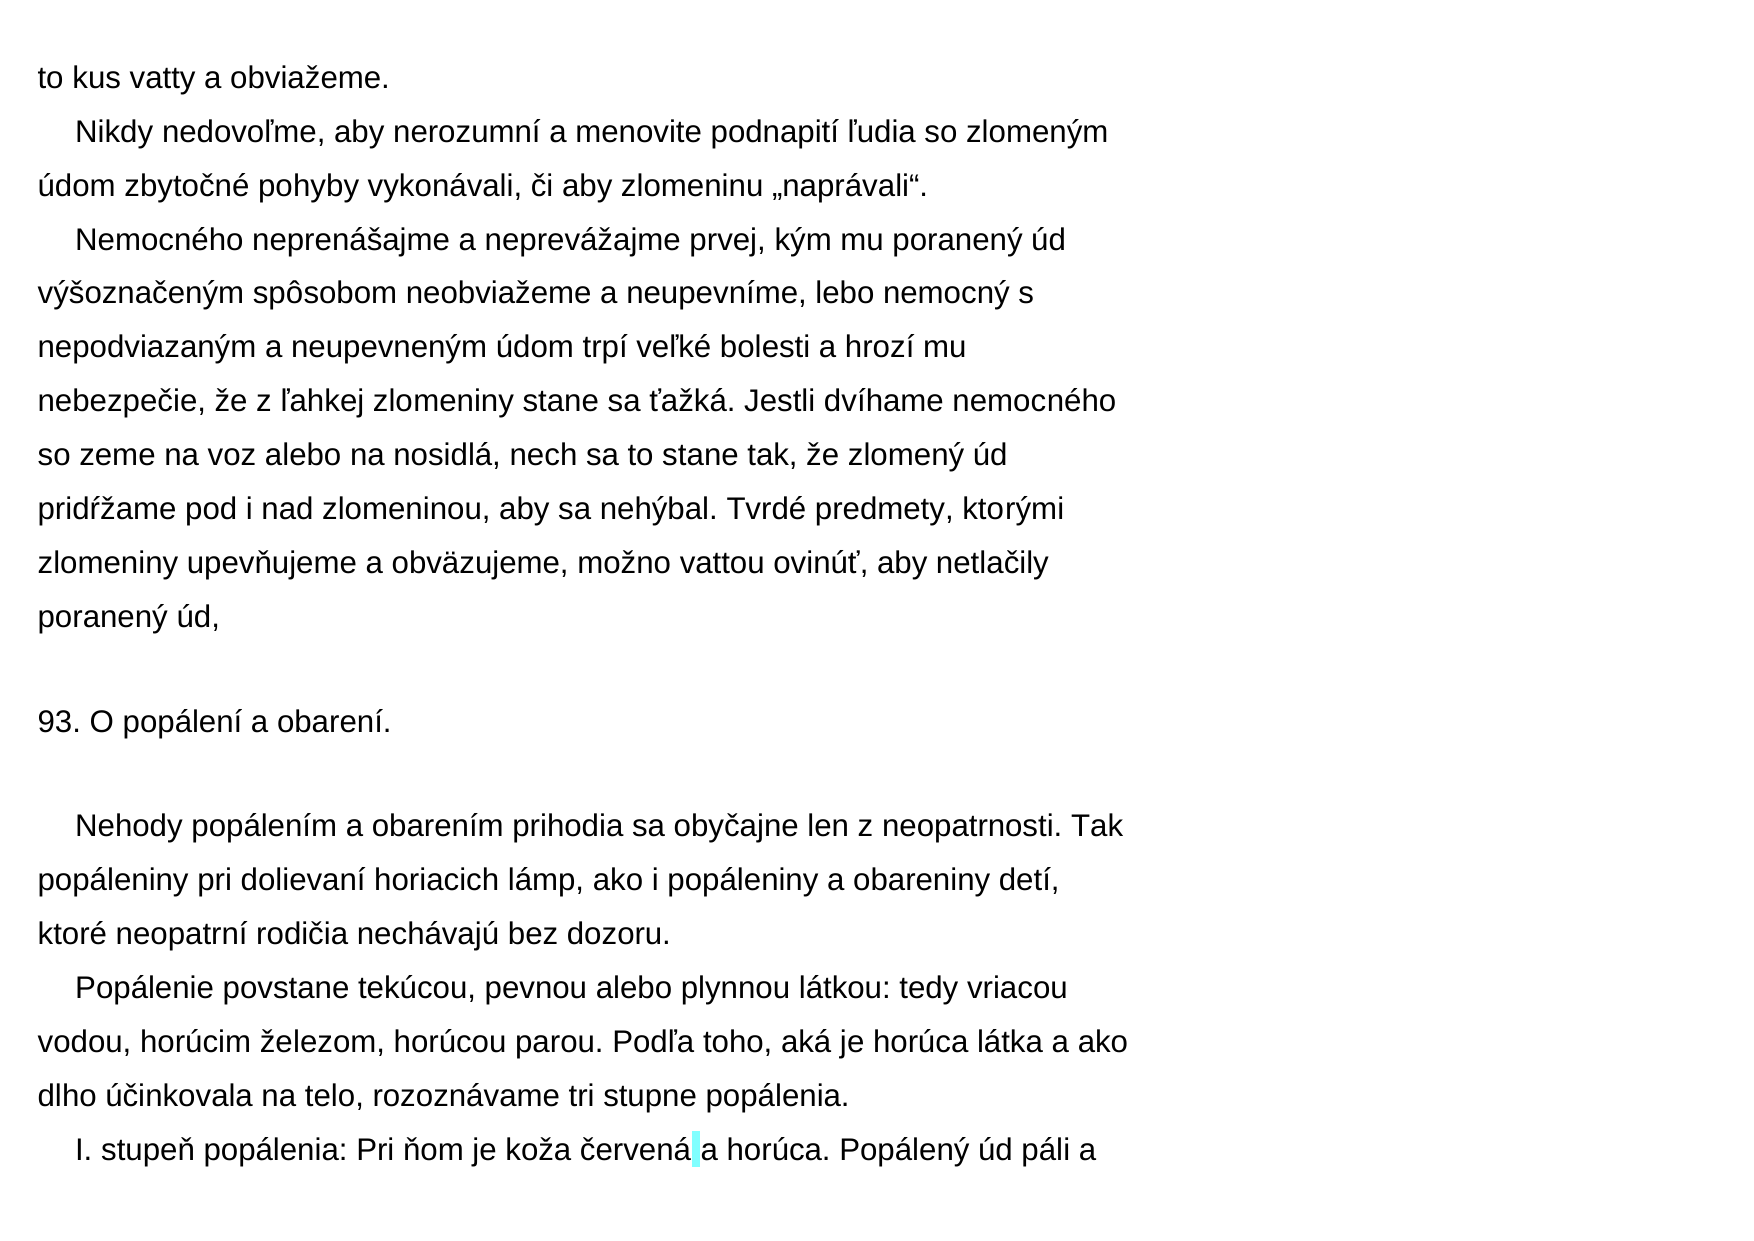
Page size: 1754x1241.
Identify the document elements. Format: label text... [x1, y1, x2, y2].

text I. stupeň popálenia: Pri ňom je koža červená a horúca. Popálený úd páli a [37, 1131, 1130, 1167]
text to kus vatty a obviažeme. [37, 59, 1130, 95]
text Nehody popálením a obarením prihodia sa obyčajne len z neopatrnosti. Tak popáleniny pri dolievaní horiacich lámp, ako i popáleniny a obareniny detí, ktoré neopatrní rodičia nechávajú bez dozoru. [37, 807, 1130, 951]
text Nikdy nedovoľme, aby nerozumní a menovite podnapití ľudia so zlomeným údom zbytočné po­hyby vykonávali, či aby zlomeninu „naprávali“. [37, 113, 1130, 203]
text 93. O popálení a obarení. [37, 703, 1130, 738]
text Nemocného neprenášajme a neprevážajme prvej, kým mu poranený úd výšoznačeným spô­sobom neobviažeme a neupevníme, lebo nemocný s nepodviazaným a neupevneným údom trpí veľké bolesti a hrozí mu nebezpečie, že z ľahkej zlo­meniny stane sa ťažká. Jestli dvíhame nemoc­ného so zeme na voz alebo na nosidlá, nech sa to stane tak, že zlomený úd pridŕžame pod i nad zlomeninou, aby sa nehýbal. Tvrdé predmety, kto­rými zlomeniny upevňujeme a obväzujeme, možno vattou ovinúť, aby netlačily poranený úd, [37, 221, 1130, 634]
text Popálenie povstane tekúcou, pevnou alebo plynnou látkou: tedy vriacou vodou, horúcim že­lezom, horúcou parou. Podľa toho, aká je horúca látka a ako dlho účinkovala na telo, rozoznávame tri stupne popálenia. [37, 969, 1130, 1113]
